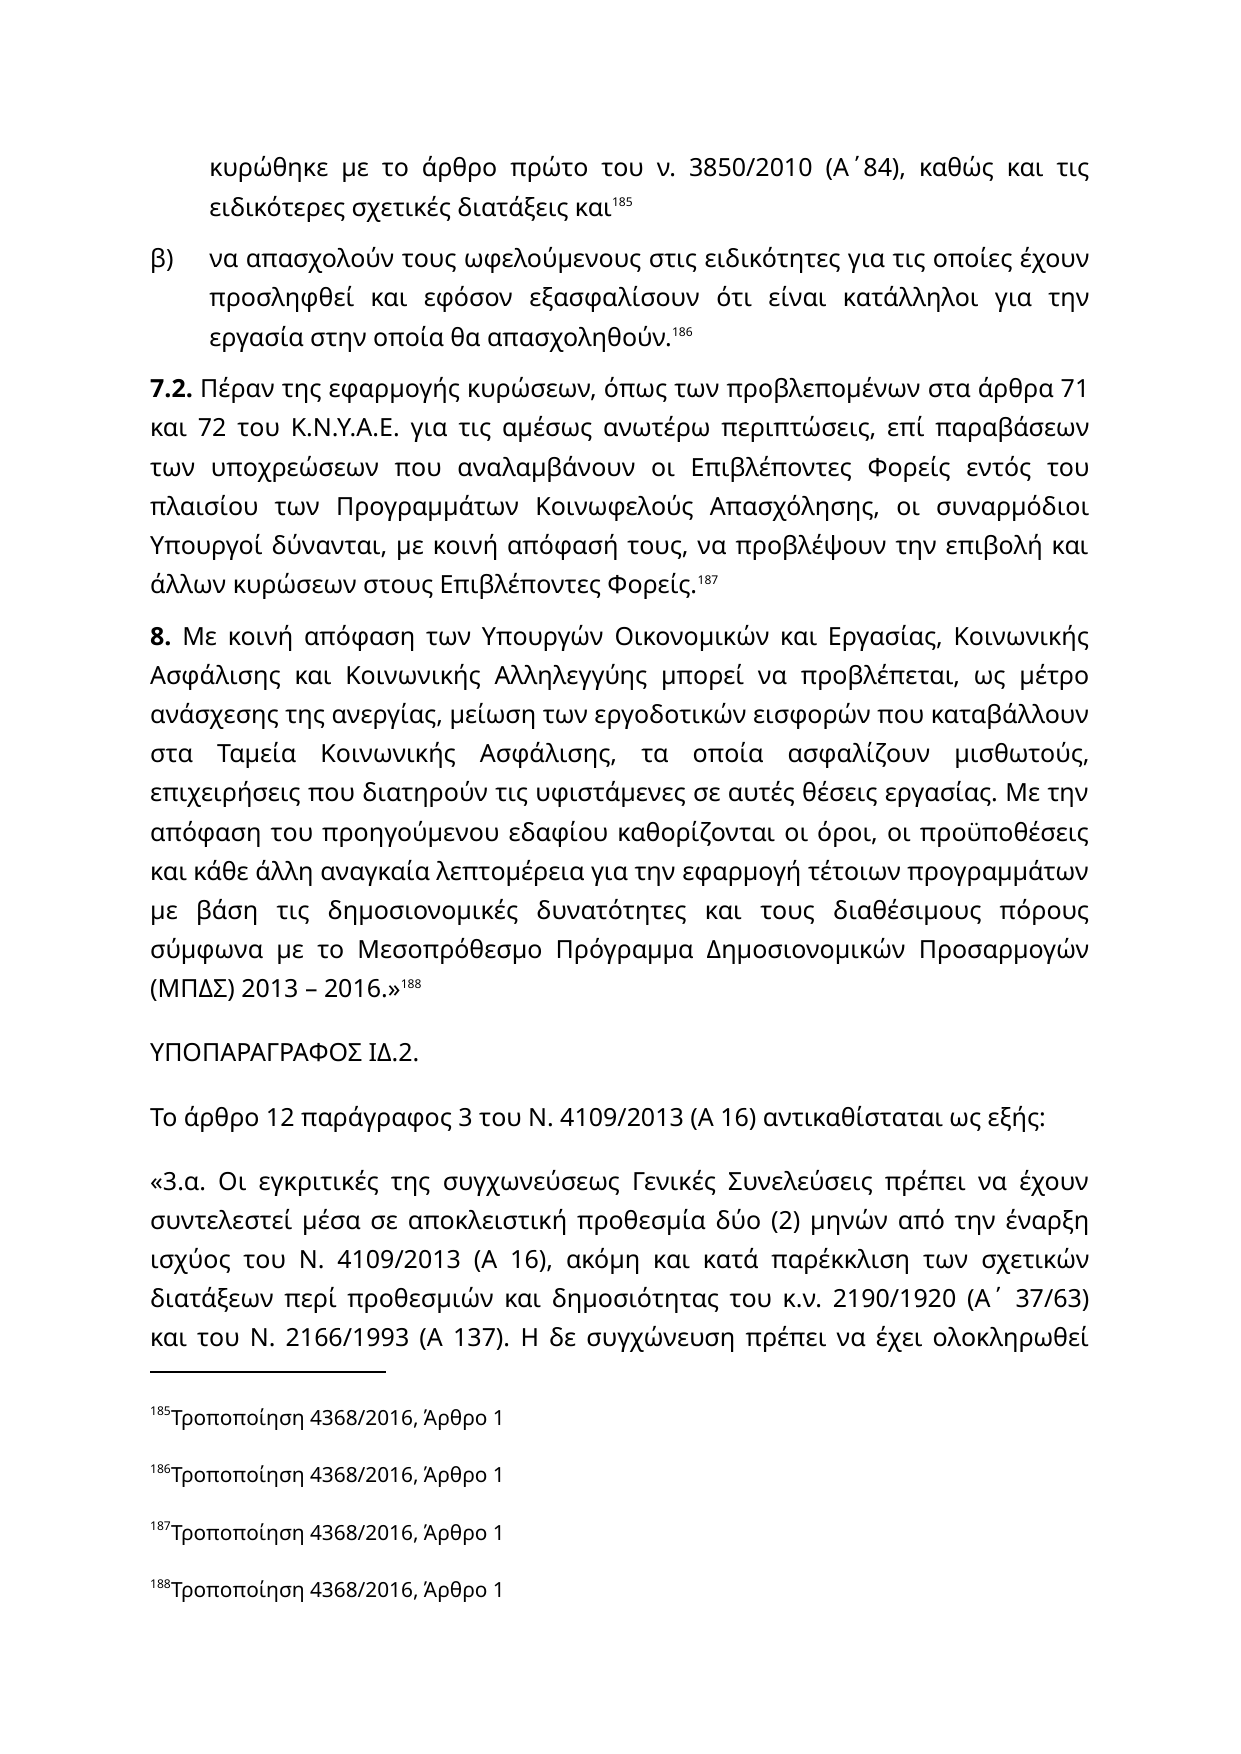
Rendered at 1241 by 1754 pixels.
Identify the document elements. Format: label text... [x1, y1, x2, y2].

text Τροποποίηση 4368/2016, Άρθρο 1 [150, 1460, 1090, 1489]
text Το άρθρο 12 παράγραφος 3 του Ν. 4109/2013 (Α 16) αντικαθίσταται ως εξής: [150, 1099, 1090, 1133]
text Τροποποίηση 4368/2016, Άρθρο 1 [150, 1518, 1090, 1546]
text Τροποποίηση 4368/2016, Άρθρο 1 [150, 1403, 1090, 1431]
list β) να απασχολούν τους ωφελούμενους στις ειδικότητες για τις οποίες έχουν προσληφθεί και εφόσον εξασφαλίσουν ότι είναι κατάλληλοι για την εργασία στην οποία θα απασχοληθούν. [150, 241, 1090, 353]
text 7.2. Πέραν της εφαρμογής κυρώσεων, όπως των προβλεπομένων στα άρθρα 71 και 72 του Κ.Ν.Υ.Α.Ε. για τις αμέσως ανωτέρω περιπτώσεις, επί παραβάσεων των υποχρεώσεων που αναλαμβάνουν οι Επιβλέποντες Φορείς εντός του πλαισίου των Προγραμμάτων Κοινωφελούς Απασχόλησης, οι συναρμόδιοι Υπουργοί δύνανται, με κοινή απόφασή τους, να προβλέψουν την επιβολή και άλλων κυρώσεων στους Επιβλέποντες Φορείς. [150, 371, 1090, 601]
list κυρώθηκε με το άρθρο πρώτο του ν. 3850/2010 (Α΄84), καθώς και τις ειδικότερες σχετικές διατάξεις και [150, 150, 1090, 223]
text «3.α. Οι εγκριτικές της συγχωνεύσεως Γενικές Συνελεύσεις πρέπει να έχουν συντελεστεί μέσα σε αποκλειστική προθεσμία δύο (2) μηνών από την έναρξη ισχύος του Ν. 4109/2013 (Α 16), ακόμη και κατά παρέκκλιση των σχετικών διατάξεων περί προθεσμιών και δημοσιότητας του κ.ν. 2190/1920 (Α΄ 37/63) και του Ν. 2166/1993 (Α 137). Η δε συγχώνευση πρέπει να έχει ολοκληρωθεί [150, 1163, 1090, 1354]
text ΥΠΟΠΑΡΑΓΡΑΦΟΣ ΙΔ.2. [150, 1035, 1090, 1069]
text Τροποποίηση 4368/2016, Άρθρο 1 [150, 1576, 1090, 1604]
text 8. Με κοινή απόφαση των Υπουργών Οικονομικών και Εργασίας, Κοινωνικής Ασφάλισης και Κοινωνικής Αλληλεγγύης μπορεί να προβλέπεται, ως μέτρο ανάσχεσης της ανεργίας, μείωση των εργοδοτικών εισφορών που καταβάλλουν στα Ταμεία Κοινωνικής Ασφάλισης, τα οποία ασφαλίζουν μισθωτούς, επιχειρήσεις που διατηρούν τις υφιστάμενες σε αυτές θέσεις εργασίας. Με την απόφαση του προηγούμενου εδαφίου καθορίζονται οι όροι, οι προϋποθέσεις και κάθε άλλη αναγκαία λεπτομέρεια για την εφαρμογή τέτοιων προγραμμάτων με βάση τις δημοσιονομικές δυνατότητες και τους διαθέσιμους πόρους σύμφωνα με το Μεσοπρόθεσμο Πρόγραμμα Δημοσιονομικών Προσαρμογών (ΜΠΔΣ) 2013 – 2016.» [150, 618, 1090, 1005]
